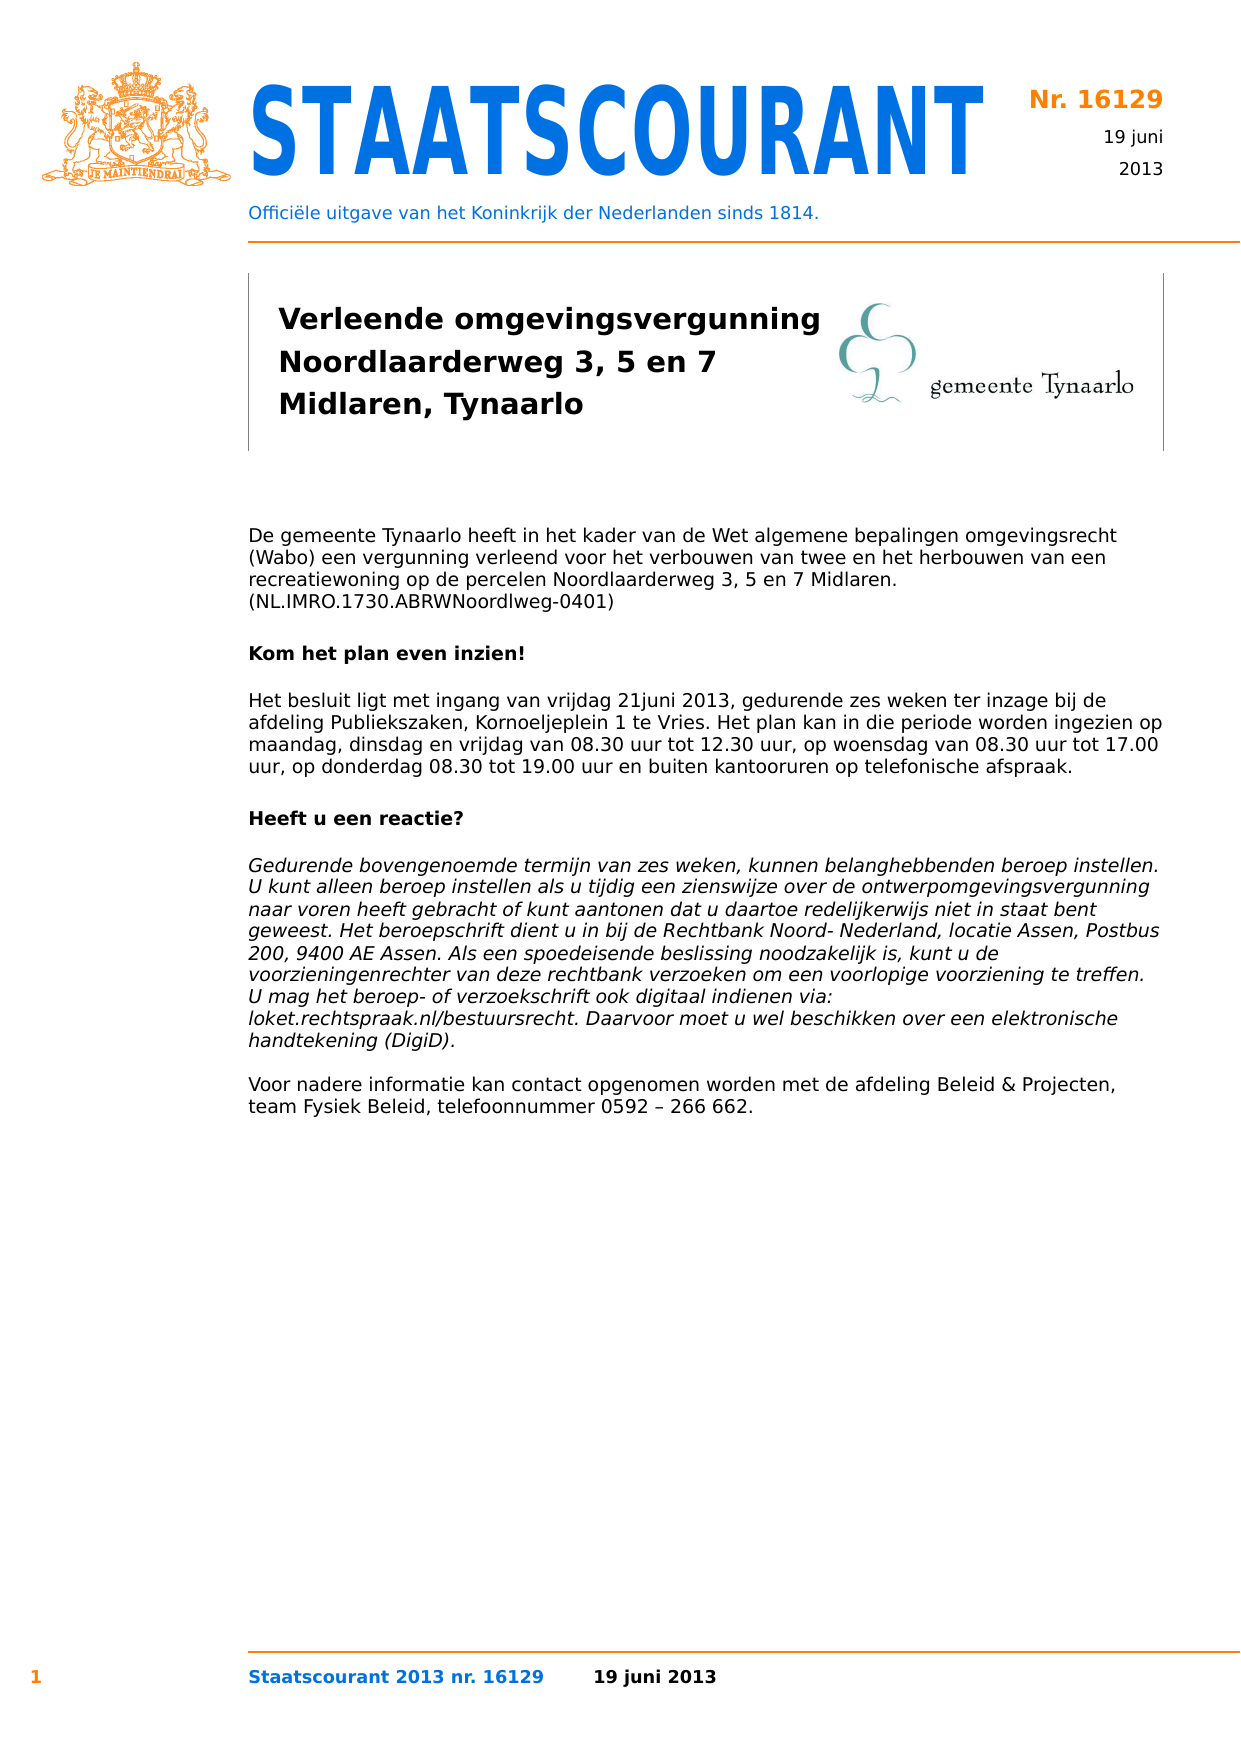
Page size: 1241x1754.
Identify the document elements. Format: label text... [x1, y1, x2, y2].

picture [838, 302, 1134, 403]
table_cell 19 juni [998, 121, 1240, 153]
text De gemeente Tynaarlo heeft in het kader van de Wet algemene bepalingen omgevingsrecht (Wabo) een vergunning verleend voor het verbouwen van twee en het herbouwen van een recreatiewoning op de percelen Noordlaarderweg 3, 5 en 7 Midlaren. [248, 525, 1163, 591]
text Voor nadere informatie kan contact opgenomen worden met de afdeling Beleid & Projecten, team Fysiek Beleid, telefoonnummer 0592 – 266 662. [248, 1074, 1163, 1118]
table_header Nr. 16129 [998, 62, 1240, 121]
subtitle Kom het plan even inzien! [248, 643, 1163, 664]
table_cell 2013 [998, 153, 1240, 203]
text (NL.IMRO.1730.ABRWNoordlweg-0401) [248, 591, 1163, 613]
subtitle Verleende omgevingsvergunning Noordlaarderweg 3, 5 en 7 Midlaren, Tynaarlo [249, 273, 1163, 451]
table_header [25, 62, 248, 241]
table_header STAATSCOURANT [248, 62, 998, 203]
subtitle Heeft u een reactie? [248, 807, 1163, 829]
picture [41, 62, 231, 186]
text Gedurende bovengenoemde termijn van zes weken, kunnen belanghebbenden beroep instellen. U kunt alleen beroep instellen als u tijdig een zienswijze over de ontwerpomgevingsvergunning naar voren heeft gebracht of kunt aantonen dat u daartoe redelijkerwijs niet in staat bent geweest. Het beroepschrift dient u in bij de Rechtbank Noord- Nederland, locatie Assen, Postbus 200, 9400 AE Assen. Als een spoedeisende beslissing noodzakelijk is, kunt u de voorzieningenrechter van deze rechtbank verzoeken om een voorlopige voorziening te treffen. U mag het beroep- of verzoekschrift ook digitaal indienen via: loket.rechtspraak.nl/bestuursrecht. Daarvoor moet u wel beschikken over een elektronische handtekening (DigiD). [248, 854, 1163, 1052]
table_cell Officiële uitgave van het Koninkrijk der Nederlanden sinds 1814. [248, 203, 1240, 241]
text Het besluit ligt met ingang van vrijdag 21juni 2013, gedurende zes weken ter inzage bij de afdeling Publiekszaken, Kornoeljeplein 1 te Vries. Het plan kan in die periode worden ingezien op maandag, dinsdag en vrijdag van 08.30 uur tot 12.30 uur, op woensdag van 08.30 uur tot 17.00 uur, op donderdag 08.30 tot 19.00 uur en buiten kantooruren op telefonische afspraak. [248, 689, 1163, 777]
